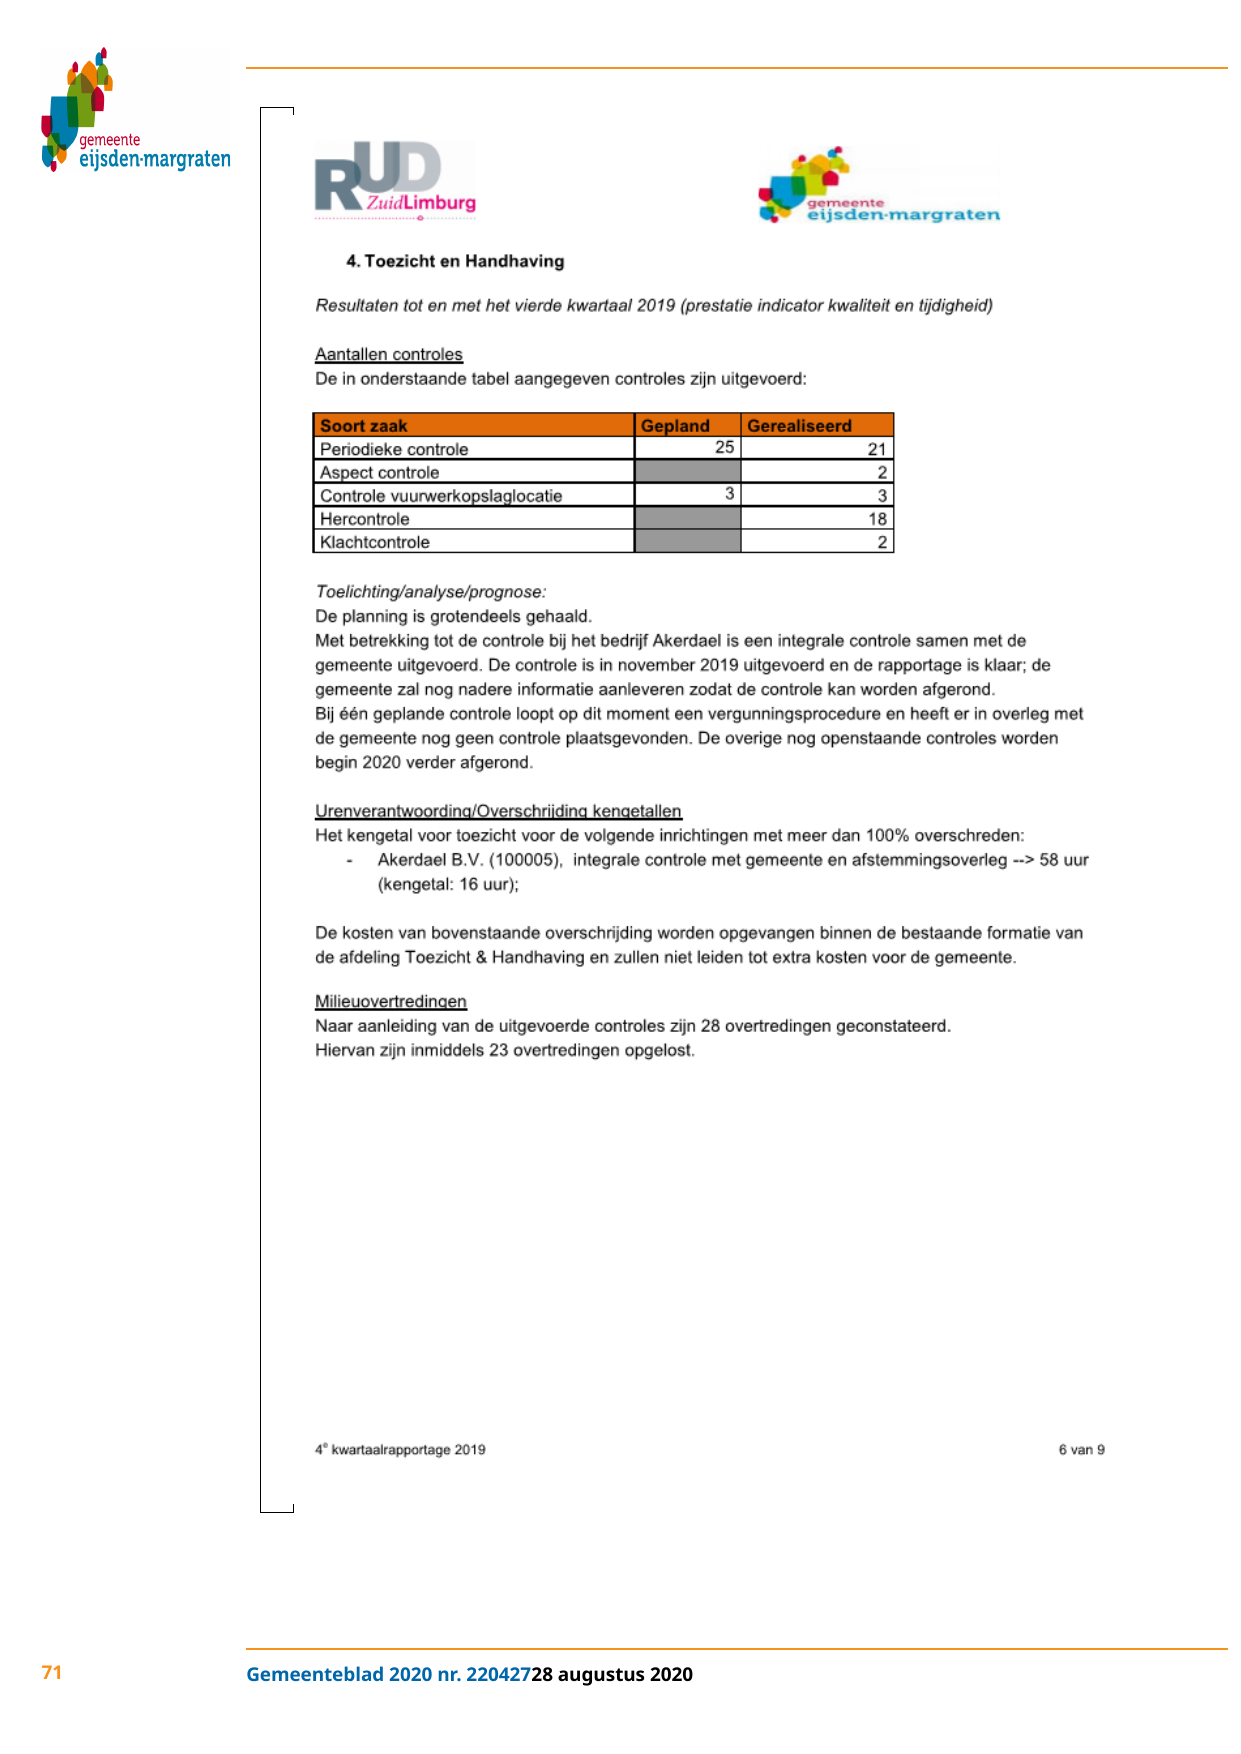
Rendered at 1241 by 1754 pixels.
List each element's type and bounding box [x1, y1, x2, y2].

picture [41, 47, 231, 172]
picture [268, 115, 1170, 1504]
